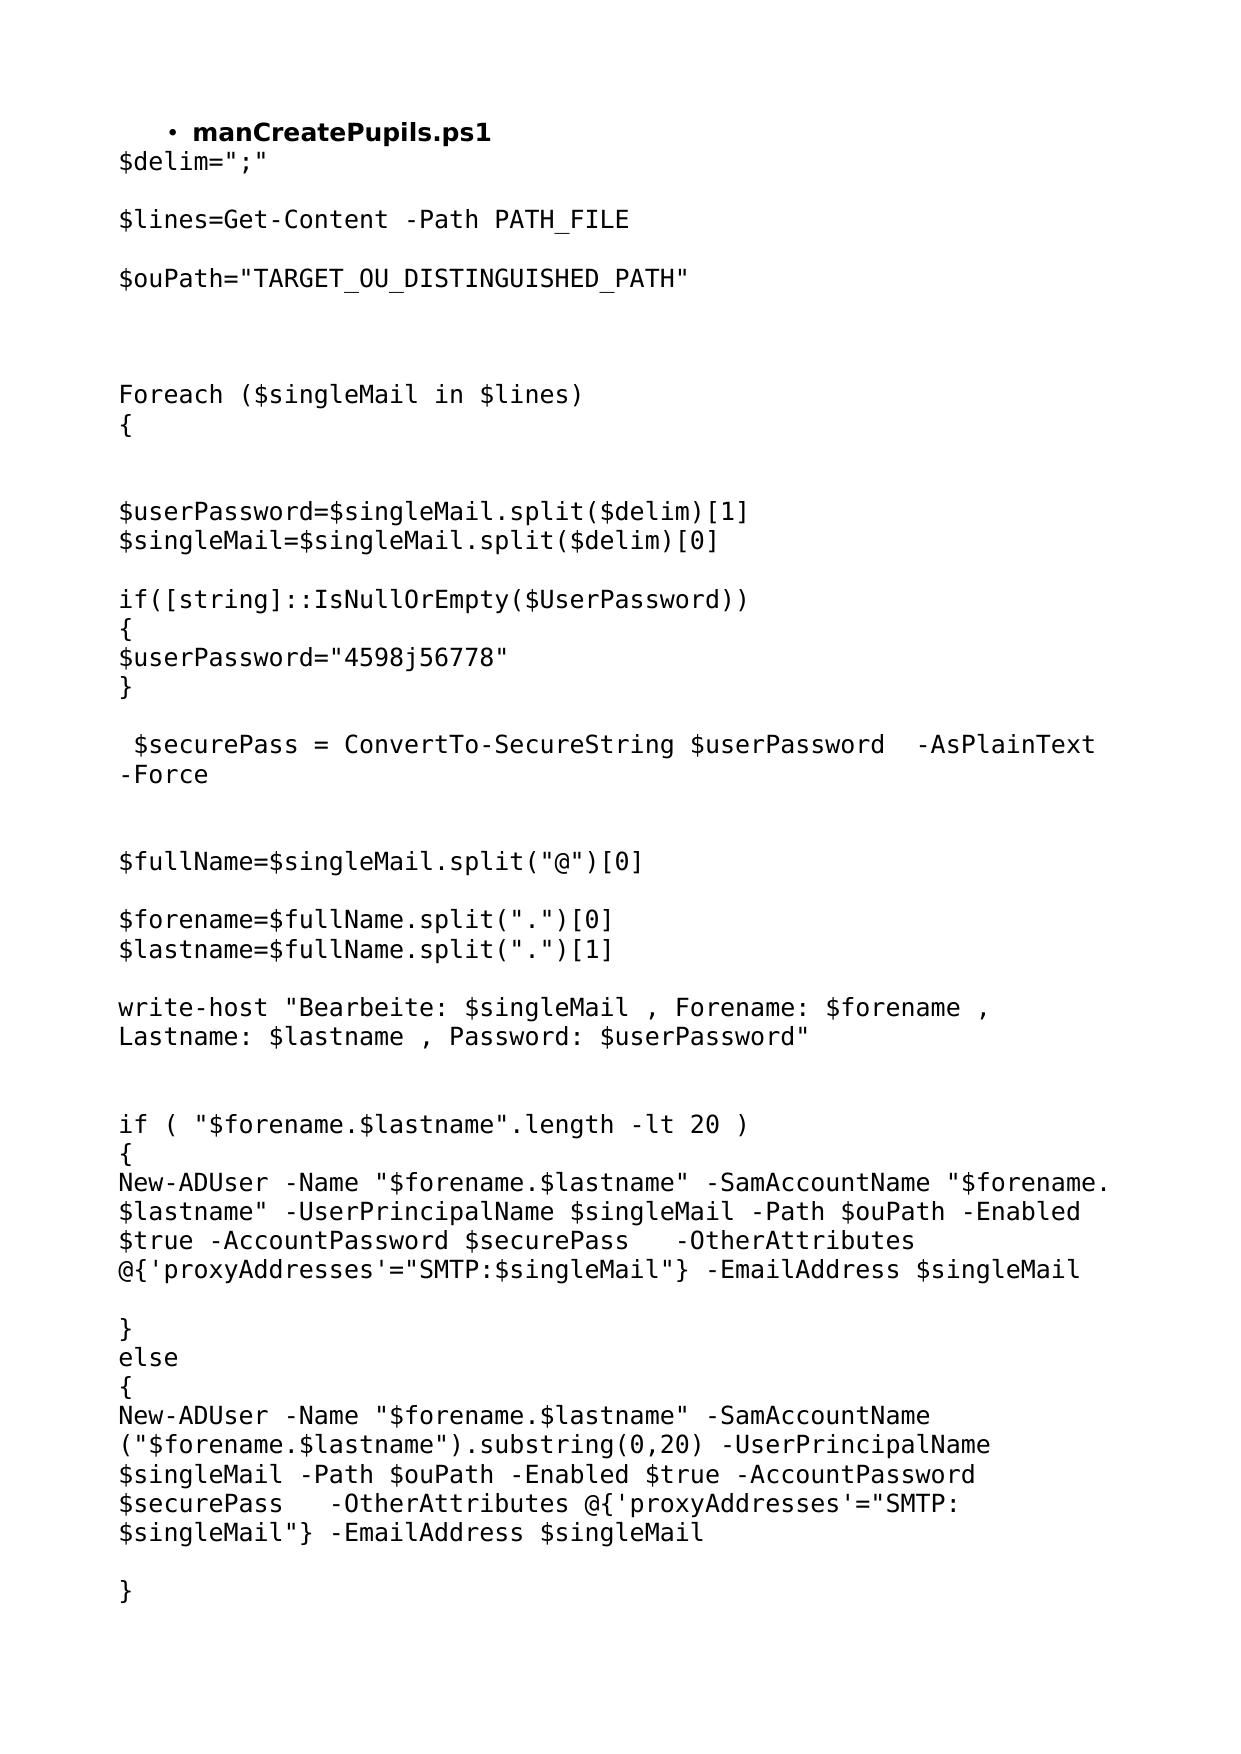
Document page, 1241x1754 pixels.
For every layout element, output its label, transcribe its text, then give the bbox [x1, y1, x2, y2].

list manCreatePupils.ps1 [177, 118, 1122, 147]
text $delim=";" $lines=Get-Content -Path PATH_FILE $ouPath="TARGET_OU_DISTINGUISHED_PATH" Foreach ($singleMail in $lines) { $userPassword=$singleMail.split($delim)[1] $singleMail=$singleMail.split($delim)[0] if([string]::IsNullOrEmpty($UserPassword)) { $userPassword="4598j56778" } $securePass = ConvertTo-SecureString $userPassword -AsPlainText -Force $fullName=$singleMail.split("@")[0] $forename=$fullName.split(".")[0] $lastname=$fullName.split(".")[1] write-host "Bearbeite: $singleMail , Forename: $forename , Lastname: $lastname , Password: $userPassword" if ( "$forename.$lastname".length -lt 20 ) { New-ADUser -Name "$forename.$lastname" -SamAccountName "$forename.$lastname" -UserPrincipalName $singleMail -Path $ouPath -Enabled $true -AccountPassword $securePass -OtherAttributes @{'proxyAddresses'="SMTP:$singleMail"} -EmailAddress $singleMail } else { New-ADUser -Name "$forename.$lastname" -SamAccountName ("$forename.$lastname").substring(0,20) -UserPrincipalName $singleMail -Path $ouPath -Enabled $true -AccountPassword $securePass -OtherAttributes @{'proxyAddresses'="SMTP:$singleMail"} -EmailAddress $singleMail } [118, 147, 1122, 1635]
